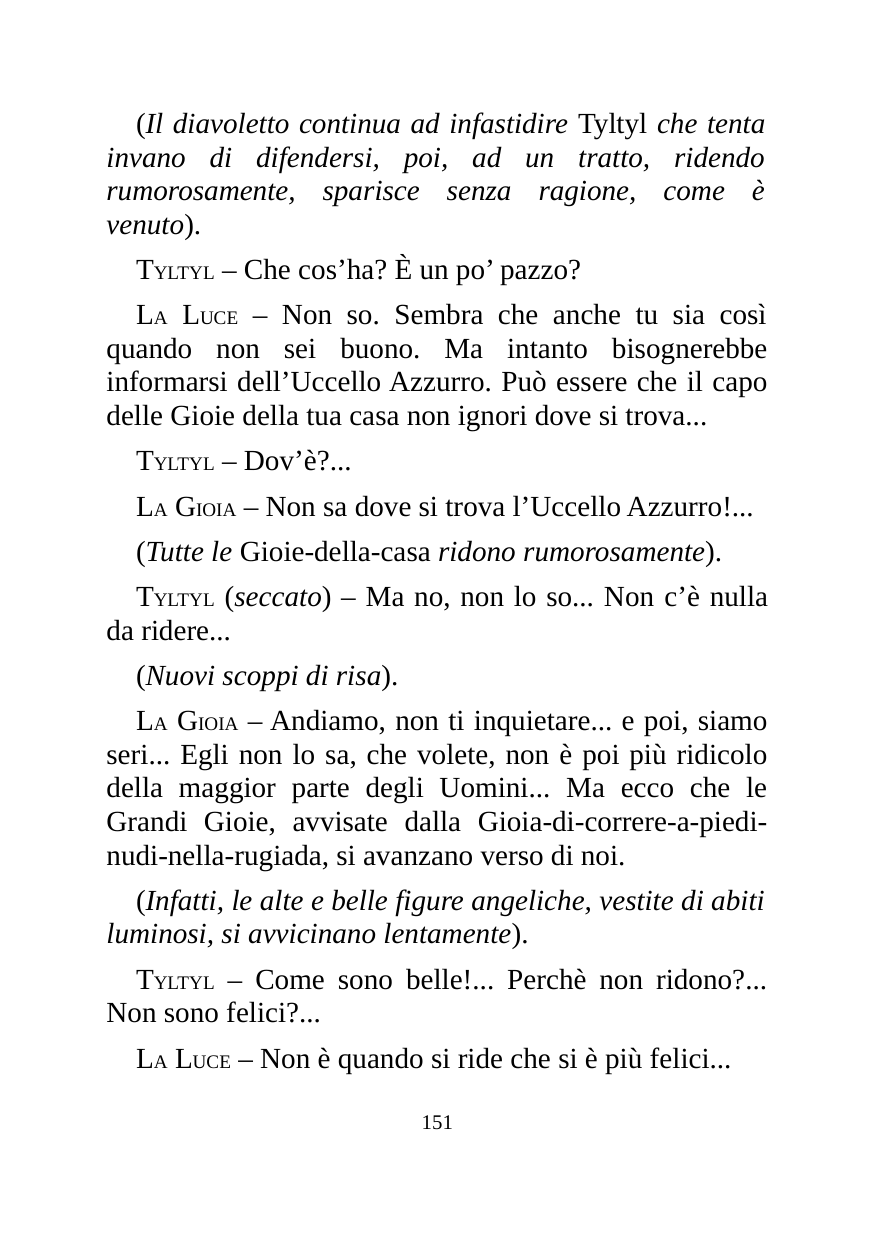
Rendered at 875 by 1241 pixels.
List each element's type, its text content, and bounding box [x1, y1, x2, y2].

text La Gioia – Andiamo, non ti inquietare... e poi, siamo seri... Egli non lo sa, che volete, non è poi più ridicolo della maggior parte degli Uomini... Ma ecco che le Grandi Gioie, avvisate dalla Gioia-di-correre-a-piedi-nudi-nella-rugiada, si avanzano verso di noi. [106, 703, 768, 871]
text (Il diavoletto continua ad infastidire Tyltyl che tenta invano di difendersi, poi, ad un tratto, ridendo rumorosamente, sparisce senza ragione, come è venuto). [106, 106, 768, 240]
text Tyltyl (seccato) – Ma no, non lo so... Non c’è nulla da ridere... [106, 579, 768, 646]
text Tyltyl – Dov’è?... [106, 443, 768, 477]
text (Infatti, le alte e belle figure angeliche, vestite di abiti luminosi, si avvicinano lentamente). [106, 883, 768, 950]
text Tyltyl – Come sono belle!... Perchè non ridono?... Non sono felici?... [106, 962, 768, 1029]
text Tyltyl – Che cos’ha? È un po’ pazzo? [106, 252, 768, 286]
text La Gioia – Non sa dove si trova l’Uccello Azzurro!... [106, 489, 768, 522]
text La Luce – Non so. Sembra che anche tu sia così quando non sei buono. Ma intanto bisognerebbe informarsi dell’Uccello Azzurro. Può essere che il capo delle Gioie della tua casa non ignori dove si trova... [106, 297, 768, 432]
text (Tutte le Gioie-della-casa ridono rumorosamente). [106, 534, 768, 568]
text La Luce – Non è quando si ride che si è più felici... [106, 1041, 768, 1074]
text (Nuovi scoppi di risa). [106, 658, 768, 692]
